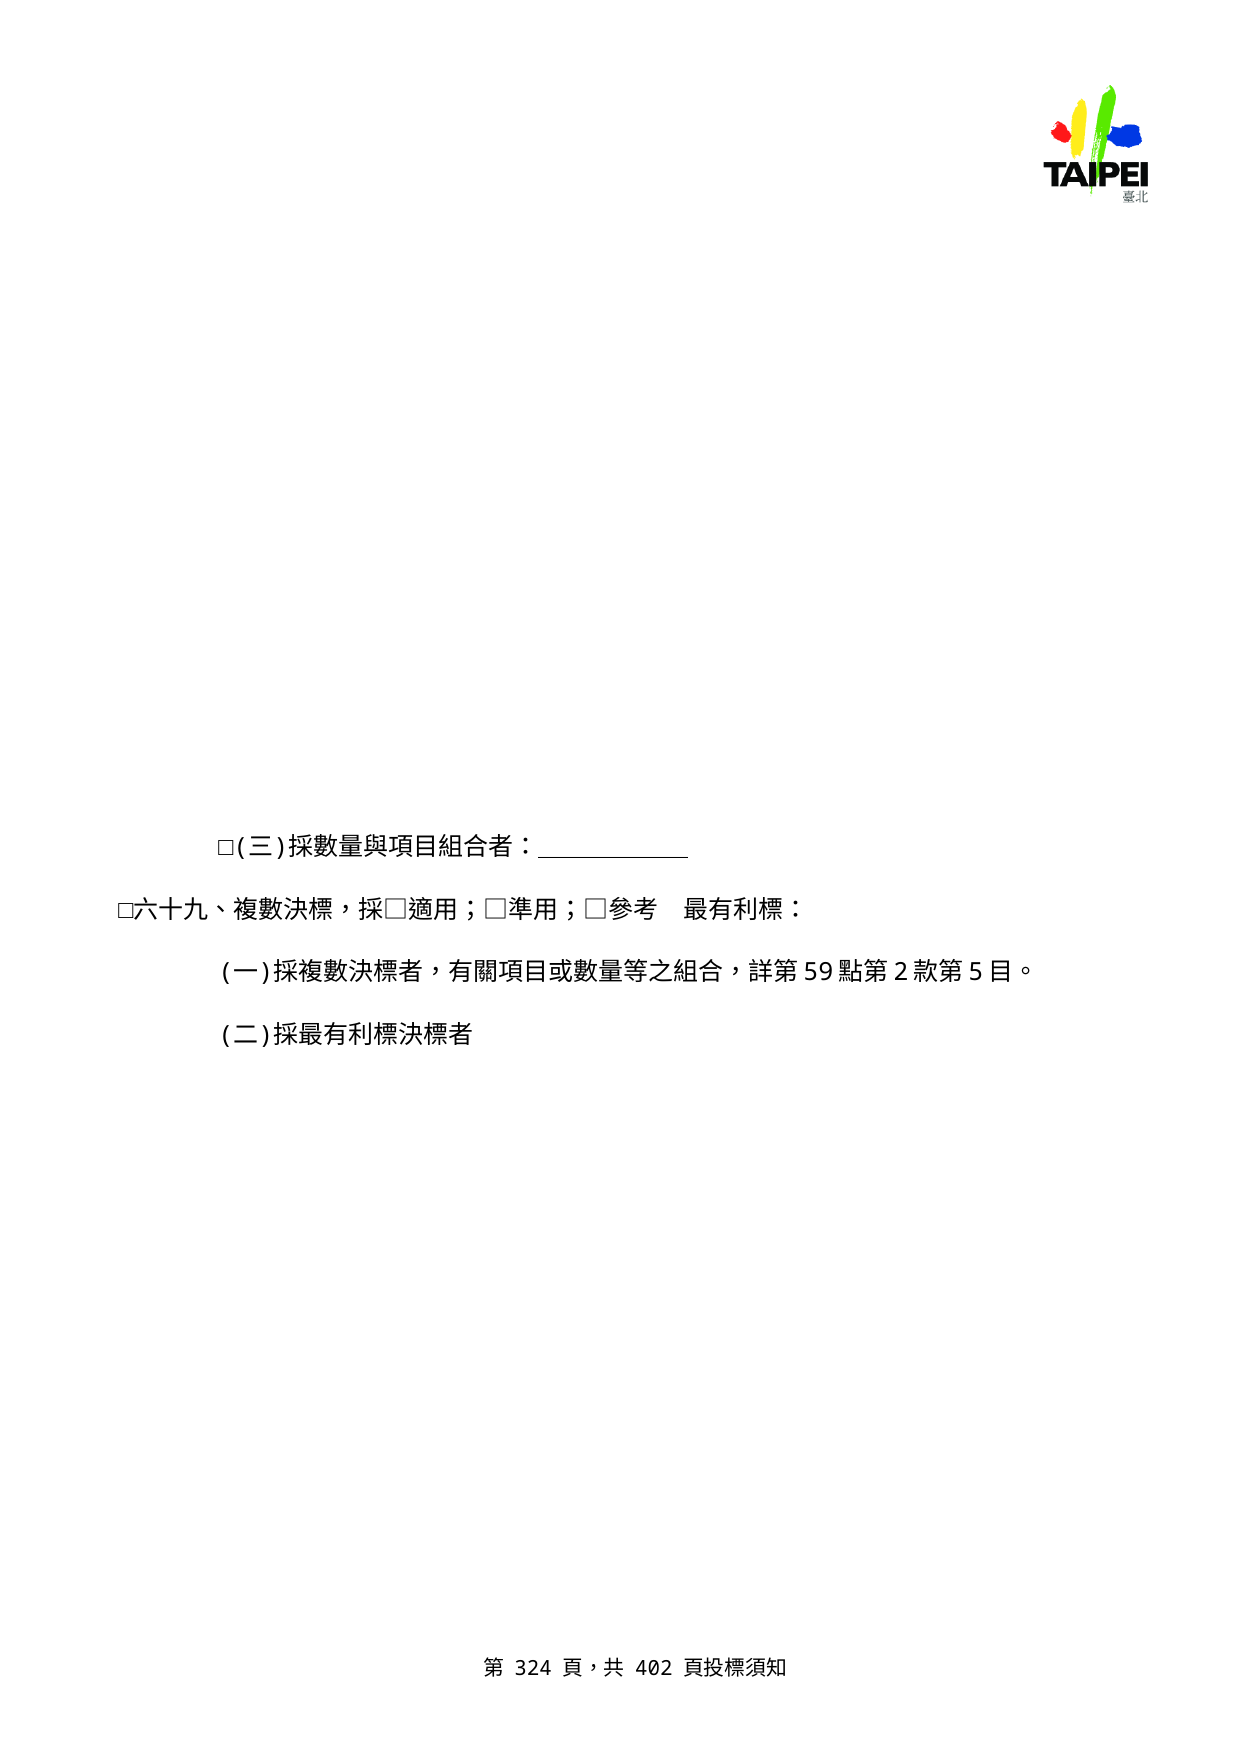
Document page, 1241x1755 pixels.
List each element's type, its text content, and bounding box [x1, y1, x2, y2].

text □(三)採數量與項目組合者：＿＿＿＿＿＿ [218, 803, 1152, 866]
text □六十九、複數決標，採□適用；□準用；□參考 最有利標： [118, 866, 1152, 928]
text (一)採複數決標者，有關項目或數量等之組合，詳第59點第2款第5目。 [218, 928, 1152, 991]
text (二)採最有利標決標者 [218, 991, 1152, 1053]
